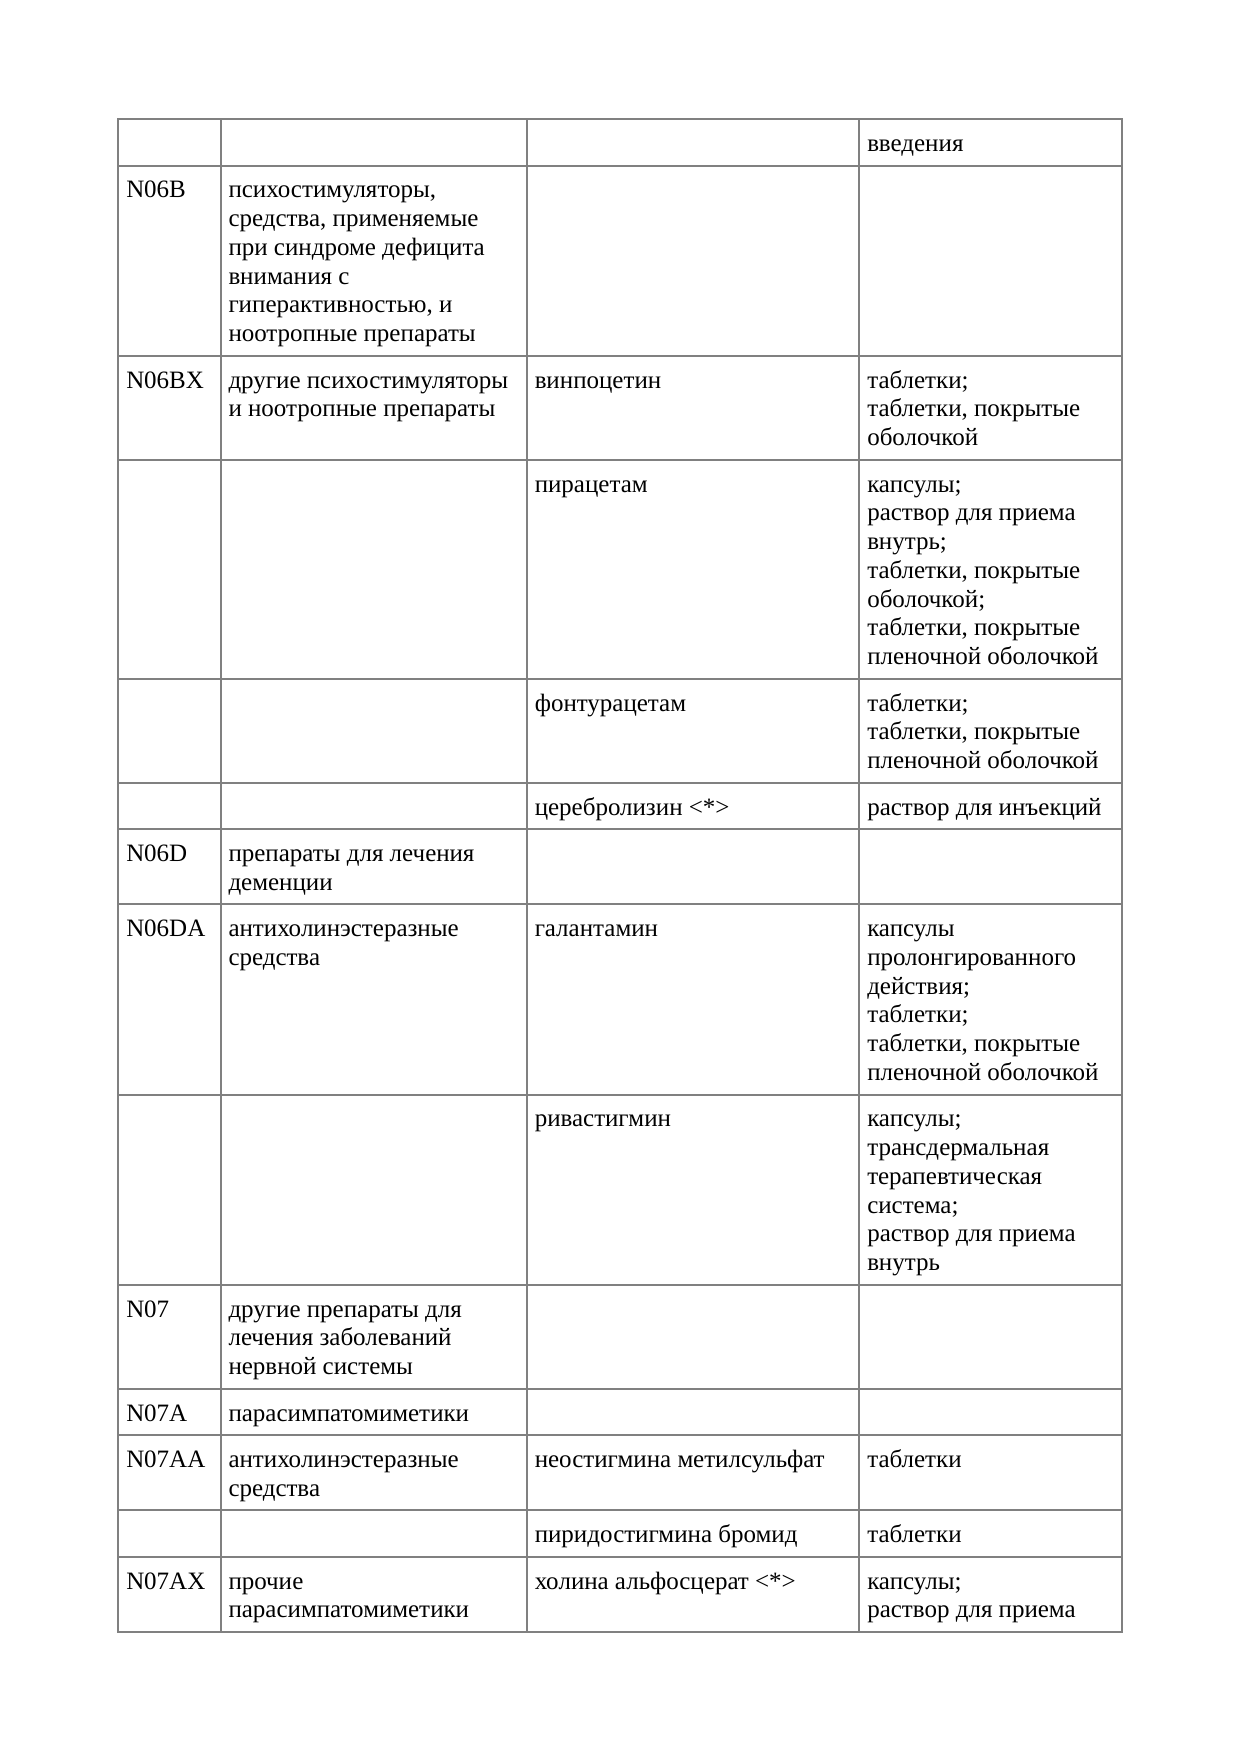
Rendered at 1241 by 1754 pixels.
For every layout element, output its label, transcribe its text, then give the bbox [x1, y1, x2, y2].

table_cell [222, 1511, 526, 1556]
table_cell [528, 1390, 858, 1434]
table_cell [222, 680, 526, 782]
table_cell [860, 167, 1121, 355]
table_cell таблетки [860, 1436, 1121, 1509]
table_cell N06DA [119, 905, 220, 1093]
table_cell капсулы; раствор для приема [860, 1558, 1121, 1631]
table_cell церебролизин <*> [528, 784, 858, 828]
table_cell [222, 784, 526, 828]
table_cell [528, 120, 858, 164]
table_cell психостимуляторы, средства, применяемые при синдроме дефицита внимания с гиперактивностью, и ноотропные препараты [222, 167, 526, 355]
table_cell [222, 1096, 526, 1284]
table_cell введения [860, 120, 1121, 164]
table_cell пирацетам [528, 461, 858, 678]
table_cell [119, 680, 220, 782]
table_cell фонтурацетам [528, 680, 858, 782]
table_cell винпоцетин [528, 357, 858, 459]
table_cell [119, 1096, 220, 1284]
table_cell [222, 461, 526, 678]
table_cell капсулы; трансдермальная терапевтическая система; раствор для приема внутрь [860, 1096, 1121, 1284]
table_cell таблетки; таблетки, покрытые оболочкой [860, 357, 1121, 459]
table_cell [119, 1511, 220, 1556]
table_cell [119, 120, 220, 164]
table_cell N07AA [119, 1436, 220, 1509]
table_cell капсулы; раствор для приема внутрь; таблетки, покрытые оболочкой; таблетки, покрытые пленочной оболочкой [860, 461, 1121, 678]
table_cell неостигмина метилсульфат [528, 1436, 858, 1509]
table_cell [528, 830, 858, 903]
table_cell антихолинэстеразные средства [222, 905, 526, 1093]
table_cell N06BX [119, 357, 220, 459]
table_cell таблетки; таблетки, покрытые пленочной оболочкой [860, 680, 1121, 782]
table_cell препараты для лечения деменции [222, 830, 526, 903]
table_cell таблетки [860, 1511, 1121, 1556]
table_cell другие препараты для лечения заболеваний нервной системы [222, 1286, 526, 1388]
table_cell [528, 167, 858, 355]
table_cell [860, 830, 1121, 903]
table_cell ривастигмин [528, 1096, 858, 1284]
table_cell [119, 461, 220, 678]
table_cell раствор для инъекций [860, 784, 1121, 828]
table_cell [860, 1390, 1121, 1434]
table_cell пиридостигмина бромид [528, 1511, 858, 1556]
table_cell N06B [119, 167, 220, 355]
table_cell [860, 1286, 1121, 1388]
table_cell [119, 784, 220, 828]
table_cell антихолинэстеразные средства [222, 1436, 526, 1509]
table_cell парасимпатомиметики [222, 1390, 526, 1434]
table_cell прочие парасимпатомиметики [222, 1558, 526, 1631]
table_cell N07A [119, 1390, 220, 1434]
table_cell холина альфосцерат <*> [528, 1558, 858, 1631]
table_cell N07 [119, 1286, 220, 1388]
table_cell капсулы пролонгированного действия; таблетки; таблетки, покрытые пленочной оболочкой [860, 905, 1121, 1093]
table_cell галантамин [528, 905, 858, 1093]
table_cell [528, 1286, 858, 1388]
table_cell [222, 120, 526, 164]
table_cell другие психостимуляторы и ноотропные препараты [222, 357, 526, 459]
table_cell N06D [119, 830, 220, 903]
table_cell N07AX [119, 1558, 220, 1631]
